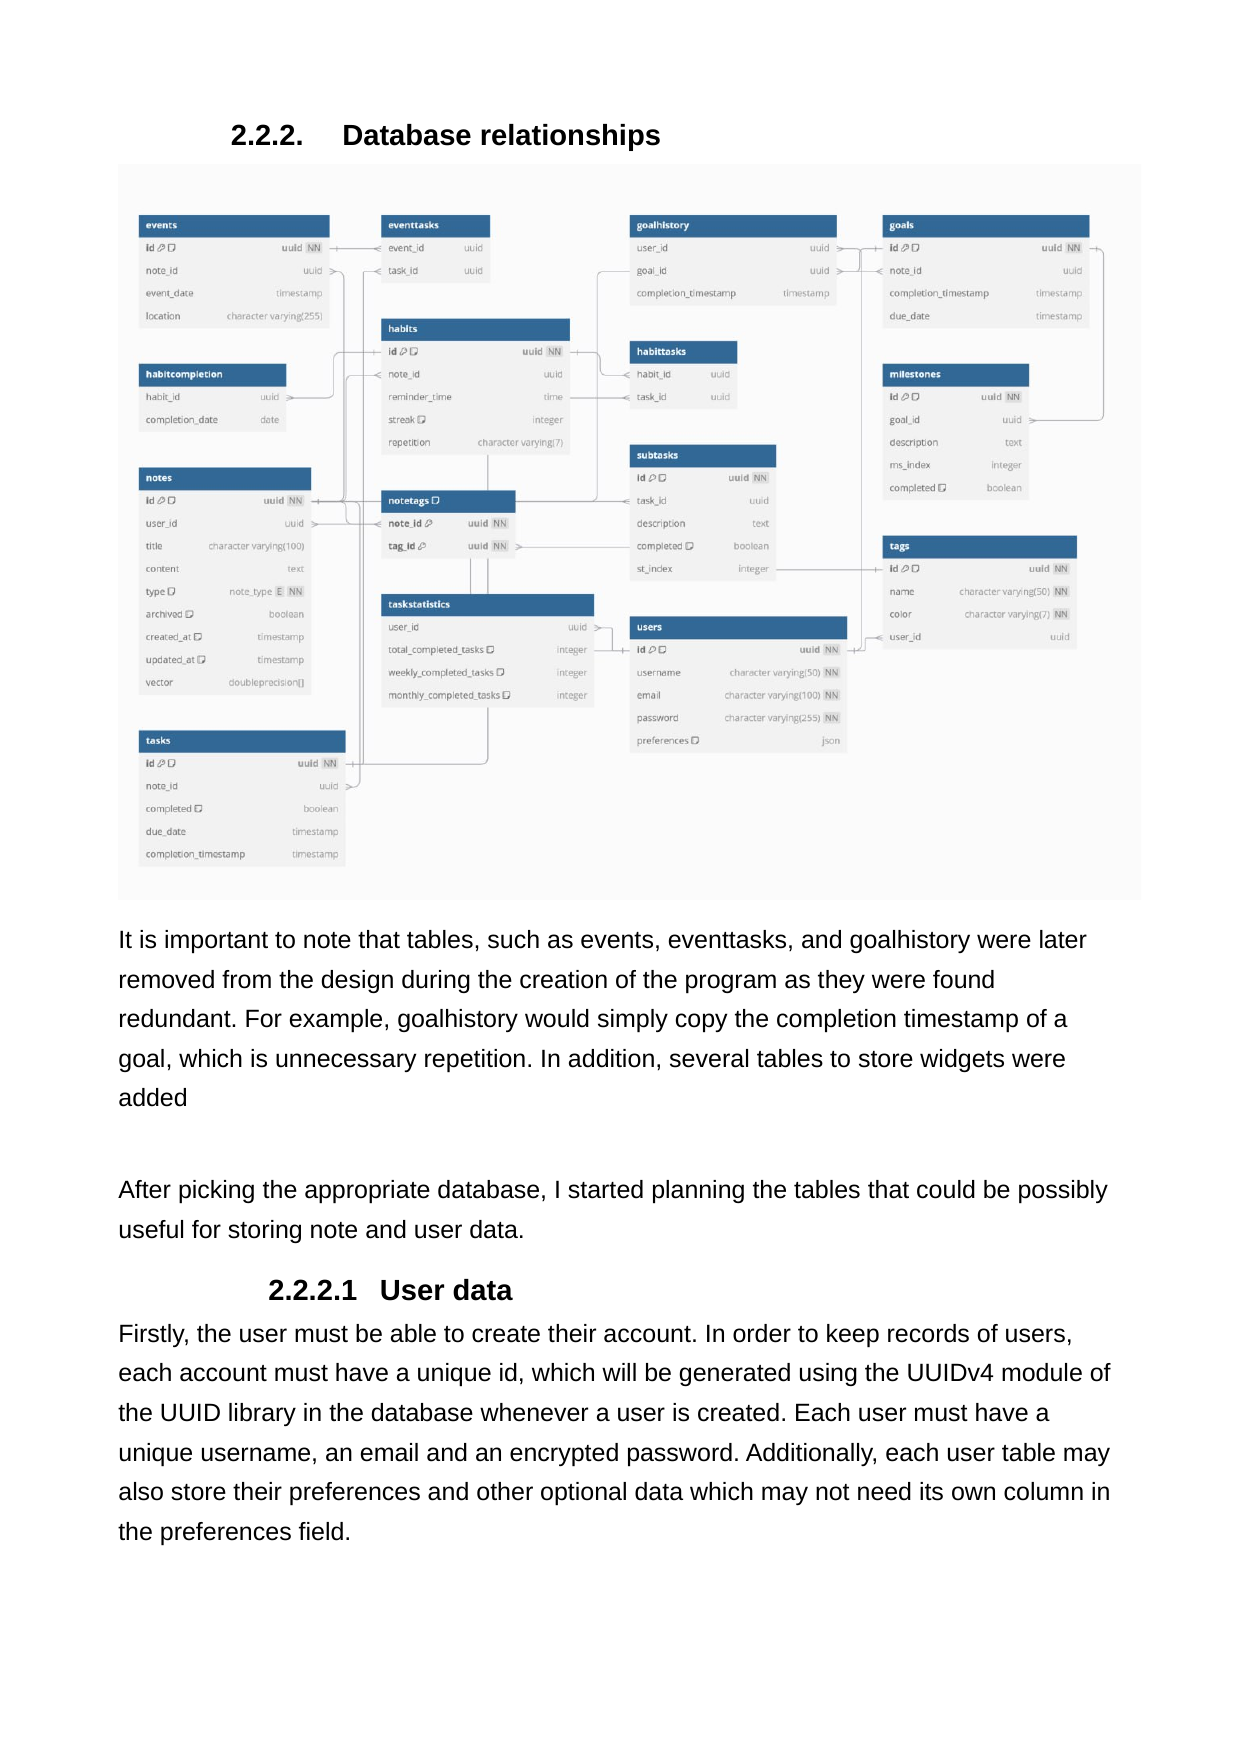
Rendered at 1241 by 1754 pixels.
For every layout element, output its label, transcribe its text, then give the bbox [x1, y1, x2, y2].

picture [118, 164, 1142, 900]
subtitle User data [268, 1273, 1122, 1306]
subtitle Database relationships [231, 118, 1122, 152]
list Firstly, the user must be able to create their account. In order to keep records of users, each account must have a unique id, which will be generated using the UUIDv4 module of the UUID library in the database whenever a user is created. Each user must have a unique username, an email and an encrypted password. Additionally, each user table may also store their preferences and other optional data which may not need its own column in the preferences field. [118, 1319, 1122, 1546]
list It is important to note that tables, such as events, eventtasks, and goalhistory were later removed from the design during the creation of the program as they were found redundant. For example, goalhistory would simply copy the completion timestamp of a goal, which is unnecessary repetition. In addition, several tables to store widgets were added [118, 925, 1122, 1112]
list After picking the appropriate database, I started planning the tables that could be possibly useful for storing note and user data. [118, 1175, 1122, 1243]
